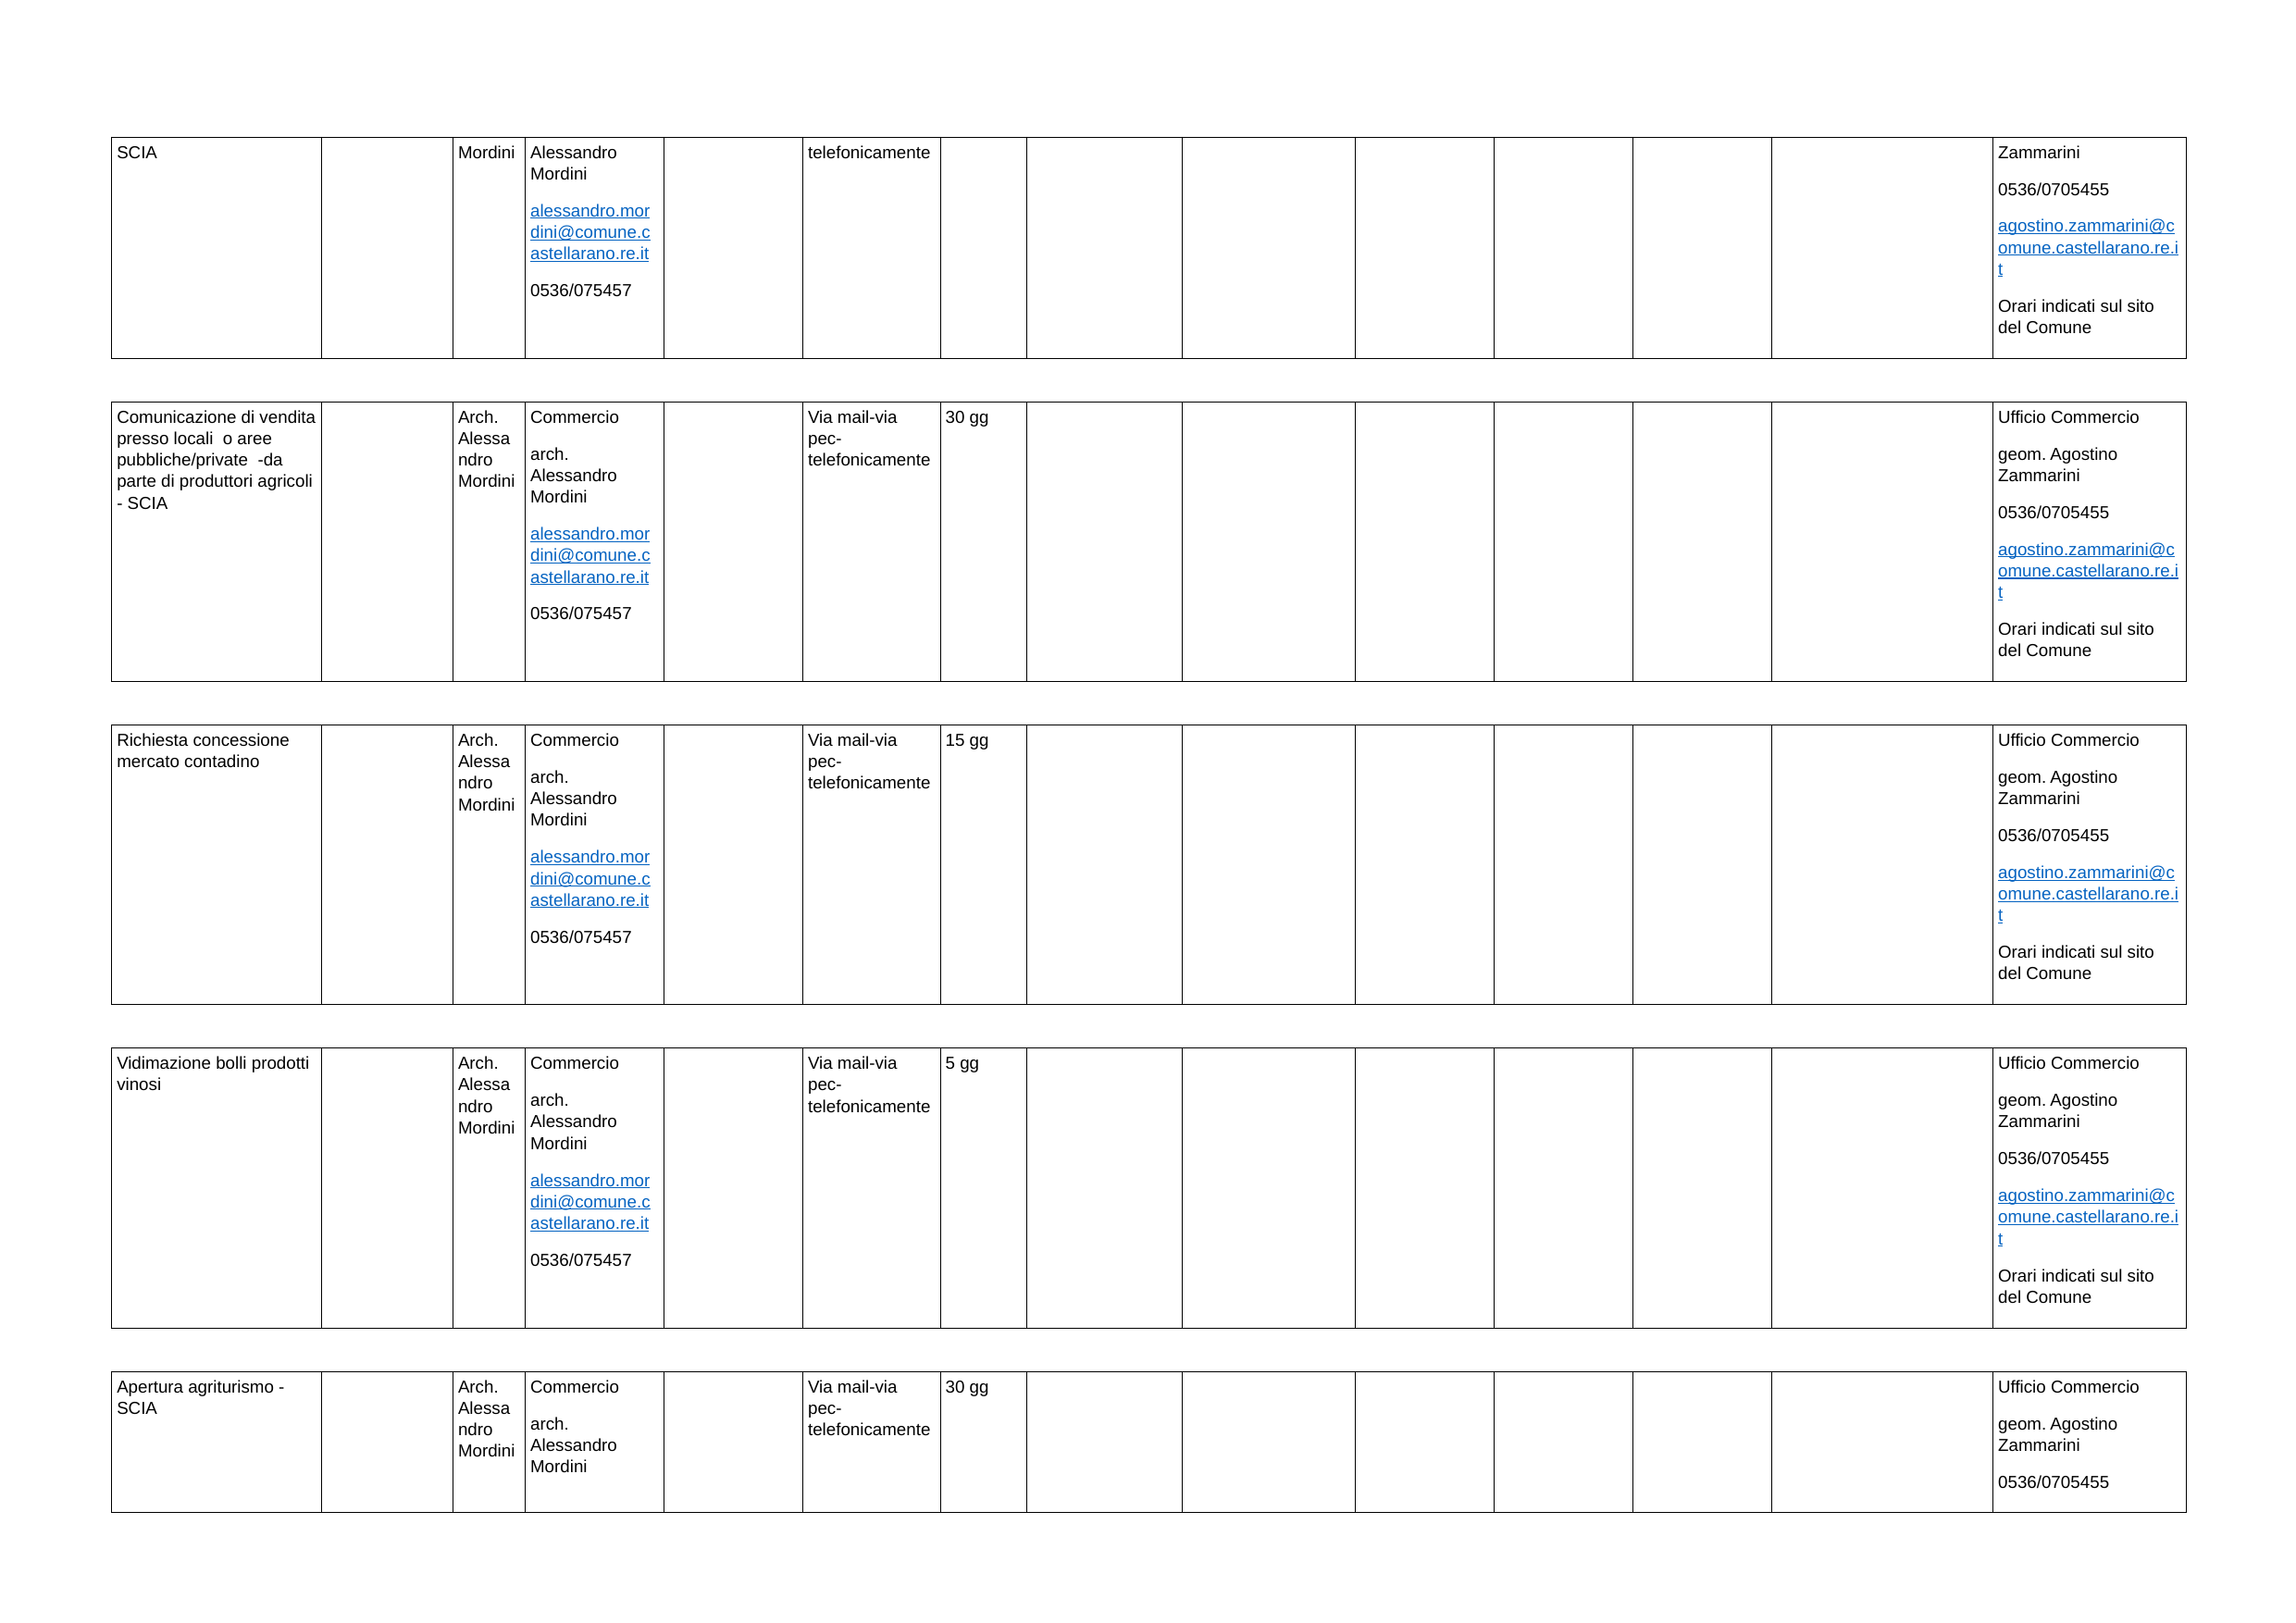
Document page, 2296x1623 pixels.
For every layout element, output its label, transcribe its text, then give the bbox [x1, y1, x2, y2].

table_header [322, 403, 453, 681]
table_header [1772, 403, 1992, 681]
table_header Ufficio Commercio geom. Agostino Zammarini 0536/0705455 [1993, 1372, 2186, 1512]
table_header [1495, 725, 1632, 1004]
table_header [664, 138, 802, 358]
table_header 15 gg [941, 725, 1026, 1004]
table_header Commercio arch. Alessandro Mordini [526, 1372, 664, 1512]
table_header Vidimazione bolli prodotti vinosi [112, 1048, 321, 1327]
table_header [1183, 1048, 1355, 1327]
table_header Mordini [453, 138, 525, 358]
table_header Ufficio Commercio geom. Agostino Zammarini 0536/0705455 agostino.zammarini@comune.castellarano.re.it Orari indicati sul sito del Comune [1993, 725, 2186, 1004]
table_header Via mail-via pec-telefonicamente [803, 1048, 940, 1327]
table_header [1183, 1372, 1355, 1512]
table_header Arch. Alessandro Mordini [453, 1372, 525, 1512]
table_header [1772, 1048, 1992, 1327]
table_header [1356, 725, 1494, 1004]
table_header [664, 725, 802, 1004]
table_header [322, 725, 453, 1004]
table_header Arch. Alessandro Mordini [453, 725, 525, 1004]
table_header [1027, 138, 1182, 358]
table_header Richiesta concessione mercato contadino [112, 725, 321, 1004]
table_header [322, 1372, 453, 1512]
table_header Alessandro Mordini alessandro.mordini@comune.castellarano.re.it 0536/075457 [526, 138, 664, 358]
table_header [322, 1048, 453, 1327]
table_header [1772, 1372, 1992, 1512]
table_header Arch. Alessandro Mordini [453, 1048, 525, 1327]
table_header [1495, 1048, 1632, 1327]
table_header - SCIA [112, 138, 321, 358]
table_header [1633, 1372, 1771, 1512]
table_header Via mail-via pec-telefonicamente [803, 403, 940, 681]
table_header telefonicamente [803, 138, 940, 358]
table_header [1356, 1372, 1494, 1512]
table_header Comunicazione di vendita presso locali o aree pubbliche/private -da parte di produttori agricoli - SCIA [112, 403, 321, 681]
table_header [1027, 1372, 1182, 1512]
table_header Commercio arch. Alessandro Mordini alessandro.mordini@comune.castellarano.re.it 0536/075457 [526, 1048, 664, 1327]
table_header Ufficio Commercio geom. Agostino Zammarini 0536/0705455 agostino.zammarini@comune.castellarano.re.it Orari indicati sul sito del Comune [1993, 1048, 2186, 1327]
table_header Commercio arch. Alessandro Mordini alessandro.mordini@comune.castellarano.re.it 0536/075457 [526, 725, 664, 1004]
table_header Commercio arch. Alessandro Mordini alessandro.mordini@comune.castellarano.re.it 0536/075457 [526, 403, 664, 681]
table_header [664, 403, 802, 681]
table_header [1495, 138, 1632, 358]
table_header [1356, 1048, 1494, 1327]
table_header [1495, 1372, 1632, 1512]
table_header [1027, 403, 1182, 681]
table_header [1356, 403, 1494, 681]
table_header [1633, 725, 1771, 1004]
table_header 30 gg [941, 403, 1026, 681]
table_header [1772, 138, 1992, 358]
table_header 5 gg [941, 1048, 1026, 1327]
table_header Ufficio Commercio geom. Agostino Zammarini 0536/0705455 agostino.zammarini@comune.castellarano.re.it Orari indicati sul sito del Comune [1993, 403, 2186, 681]
table_header [1183, 403, 1355, 681]
table_header [322, 138, 453, 358]
table_header [1183, 138, 1355, 358]
table_header [1027, 725, 1182, 1004]
table_header Via mail-via pec-telefonicamente [803, 1372, 940, 1512]
table_header [1495, 403, 1632, 681]
table_header Arch. Alessandro Mordini [453, 403, 525, 681]
table_header [1772, 725, 1992, 1004]
table_header [1183, 725, 1355, 1004]
table_header 30 gg [941, 1372, 1026, 1512]
table_header [664, 1048, 802, 1327]
table_header Via mail-via pec-telefonicamente [803, 725, 940, 1004]
table_header Zammarini 0536/0705455 agostino.zammarini@comune.castellarano.re.it Orari indicati sul sito del Comune [1993, 138, 2186, 358]
table_header [1633, 1048, 1771, 1327]
table_header [1356, 138, 1494, 358]
table_header [664, 1372, 802, 1512]
table_header [1633, 138, 1771, 358]
table_header [1027, 1048, 1182, 1327]
table_header Apertura agriturismo - SCIA [112, 1372, 321, 1512]
table_header [941, 138, 1026, 358]
table_header [1633, 403, 1771, 681]
